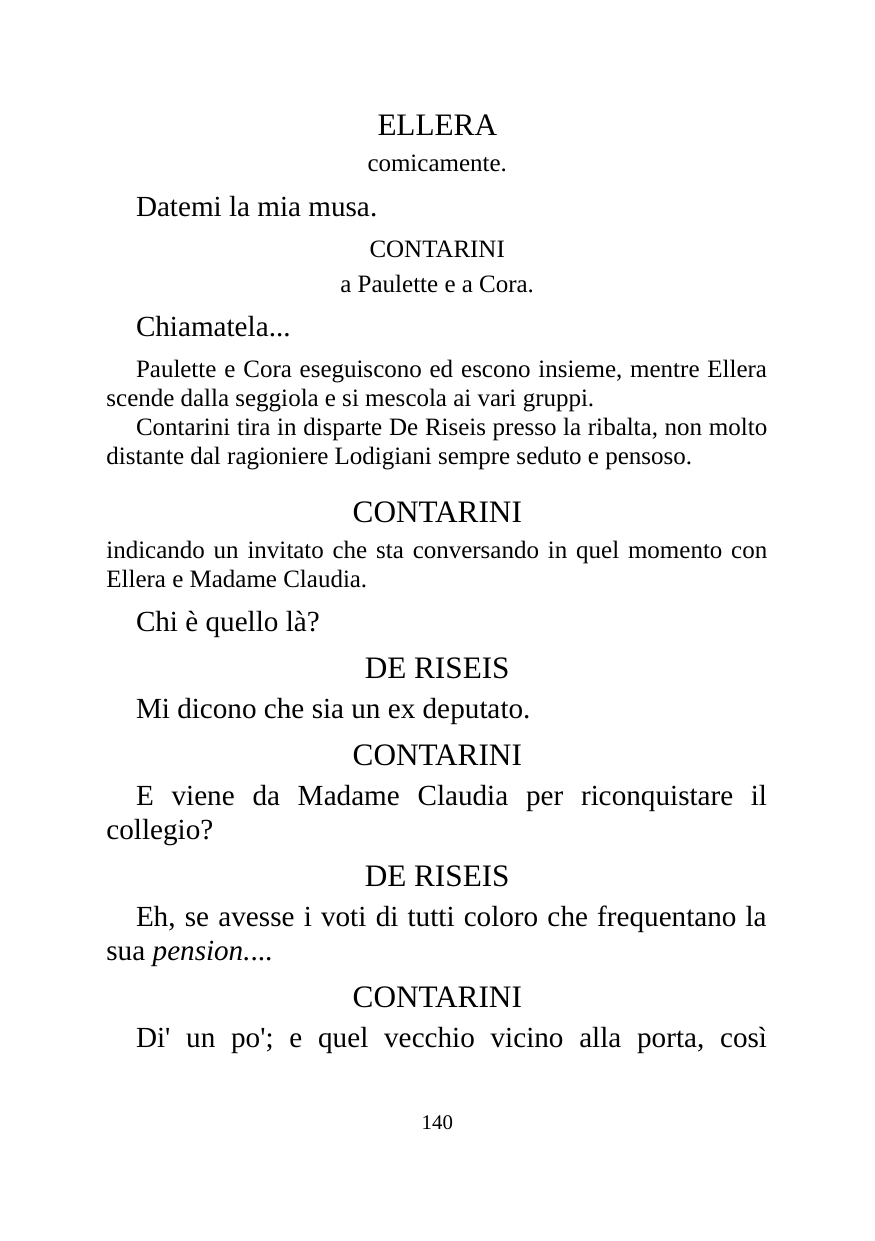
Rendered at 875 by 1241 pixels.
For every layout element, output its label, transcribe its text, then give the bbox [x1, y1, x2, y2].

text CONTARINI [106, 978, 768, 1014]
text Paulette e Cora eseguiscono ed escono insieme, mentre Ellera scende dalla seggiola e si mescola ai vari gruppi. [106, 354, 768, 412]
text indicando un invitato che sta conversando in quel momento con Ellera e Madame Claudia. [106, 535, 768, 592]
text Eh, se avesse i voti di tutti coloro che frequentano la sua pension.... [106, 899, 768, 966]
text Datemi la mia musa. [106, 189, 768, 222]
text Di' un po'; e quel vecchio vicino alla porta, così [106, 1020, 768, 1053]
text E viene da Madame Claudia per riconquistare il collegio? [106, 778, 768, 846]
text DE RISEIS [106, 649, 768, 685]
text CONTARINI [106, 737, 768, 773]
text Chi è quello là? [106, 604, 768, 638]
text a Paulette e a Cora. [106, 269, 768, 297]
text DE RISEIS [106, 857, 768, 893]
text ELLERA [106, 106, 768, 142]
text comicamente. [106, 148, 768, 177]
text Chiamatela... [106, 309, 768, 343]
text CONTARINI [106, 493, 768, 529]
text CONTARINI [106, 234, 768, 263]
text Contarini tira in disparte De Riseis presso la ribalta, non molto distante dal ragioniere Lodigiani sempre seduto e pensoso. [106, 412, 768, 469]
text Mi dicono che sia un ex deputato. [106, 691, 768, 725]
